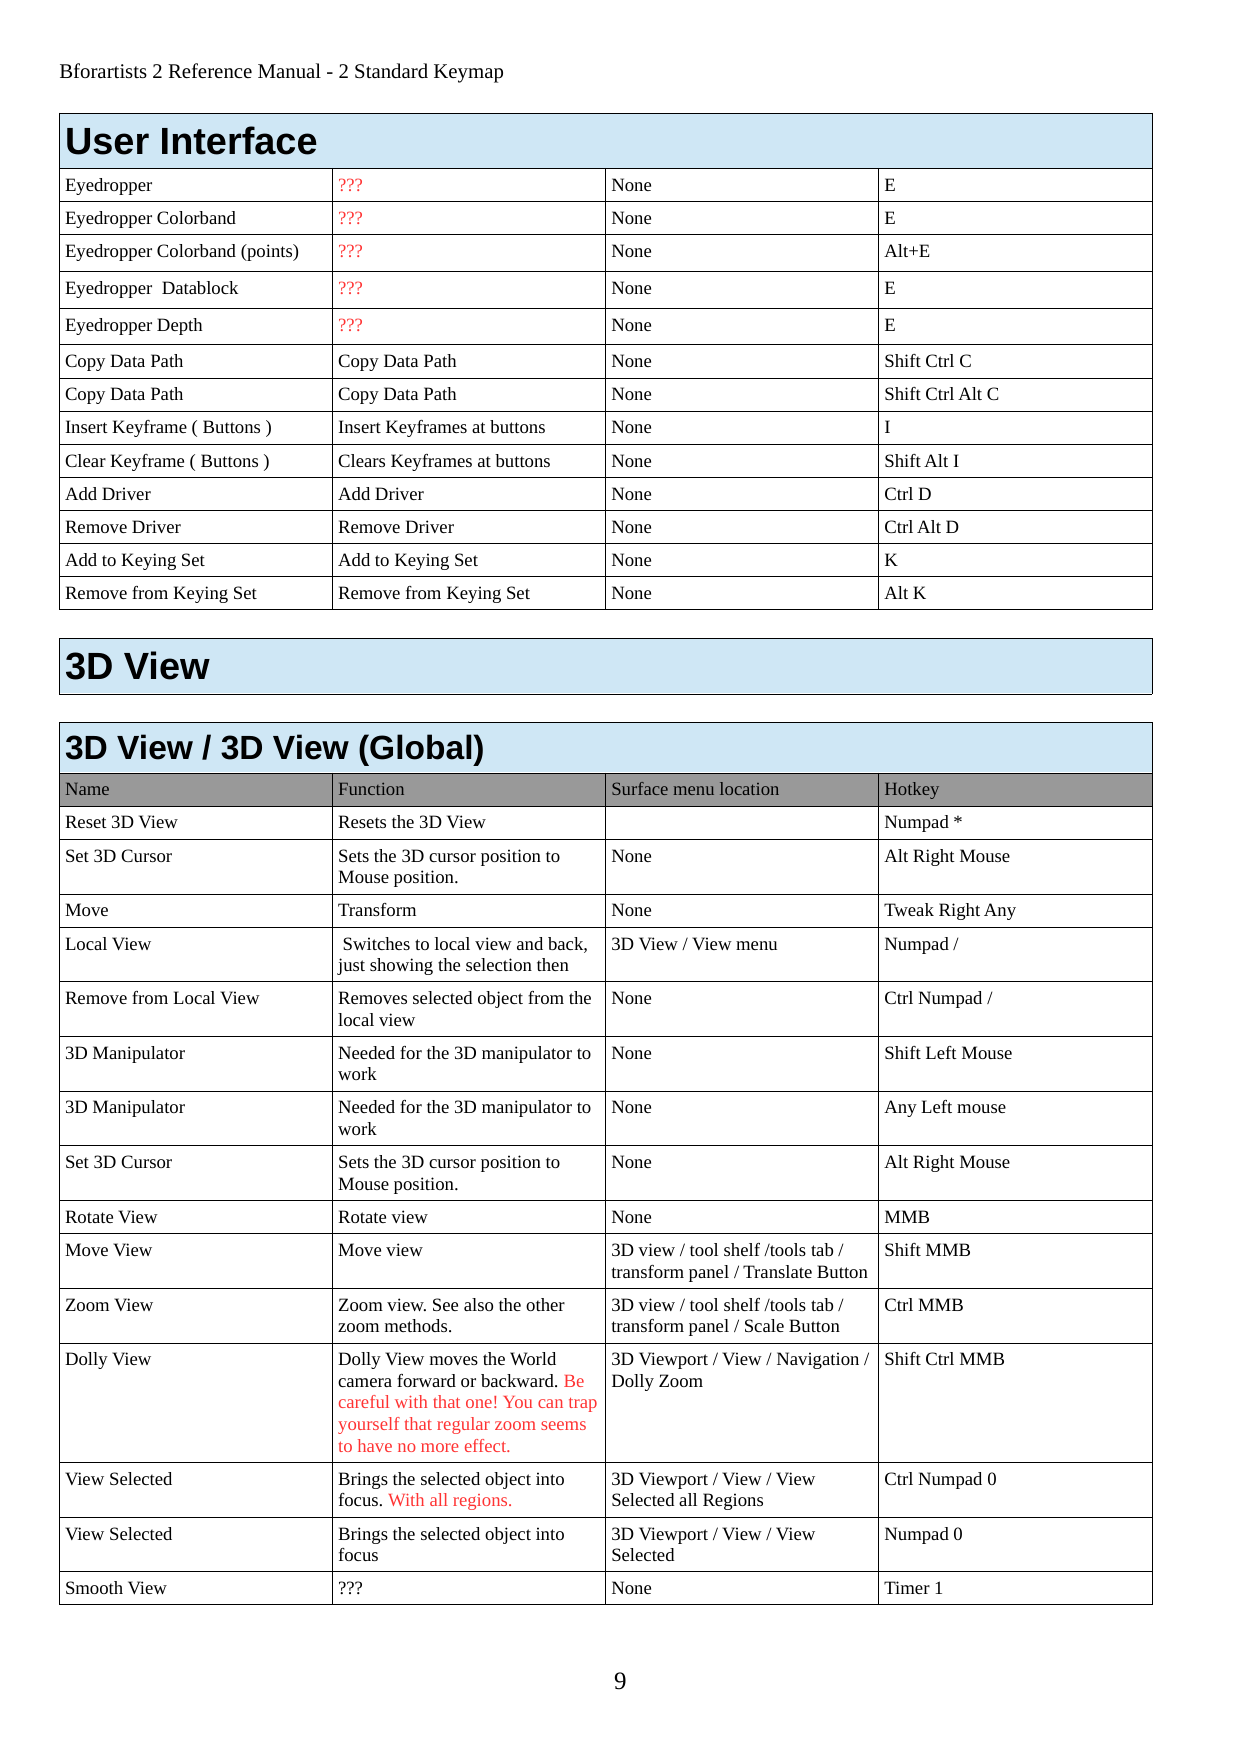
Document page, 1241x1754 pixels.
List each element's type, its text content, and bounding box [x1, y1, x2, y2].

table_cell Shift Ctrl MMB [879, 1344, 1152, 1462]
table_cell None [606, 169, 878, 201]
table_cell None [606, 544, 878, 576]
table_cell Remove Driver [333, 511, 605, 543]
table_cell None [606, 202, 878, 234]
table_cell Move View [60, 1234, 332, 1288]
table_cell Remove from Local View [60, 982, 332, 1036]
table_cell Copy Data Path [60, 379, 332, 411]
table_cell Shift Ctrl C [879, 345, 1152, 377]
table_cell Add to Keying Set [333, 544, 605, 576]
table_cell None [606, 309, 878, 344]
table_cell E [879, 309, 1152, 344]
table_cell Remove from Keying Set [60, 577, 332, 609]
table_cell Shift Ctrl Alt C [879, 379, 1152, 411]
table_cell Transform [333, 895, 605, 927]
table_cell Name [60, 774, 332, 806]
table_header User Interface [60, 114, 1152, 168]
table_cell Shift Left Mouse [879, 1037, 1152, 1091]
table_cell K [879, 544, 1152, 576]
table_cell Sets the 3D cursor position to Mouse position. [333, 840, 605, 893]
table_cell Insert Keyframe ( Buttons ) [60, 412, 332, 444]
table_cell 3D Viewport / View / Navigation / Dolly Zoom [606, 1344, 878, 1462]
table_cell Eyedropper Depth [60, 309, 332, 344]
table_cell E [879, 169, 1152, 201]
table_cell View Selected [60, 1463, 332, 1517]
table_cell Eyedropper Colorband (points) [60, 235, 332, 271]
table_cell Local View [60, 928, 332, 981]
table_cell Alt+E [879, 235, 1152, 271]
table_cell ??? [333, 169, 605, 201]
table_cell Eyedropper [60, 169, 332, 201]
table_cell ??? [333, 1572, 605, 1604]
table_cell ??? [333, 235, 605, 271]
table_cell 3D Manipulator [60, 1092, 332, 1145]
table_cell Brings the selected object into focus. With all regions. [333, 1463, 605, 1517]
table_cell Rotate View [60, 1201, 332, 1233]
table_cell None [606, 1201, 878, 1233]
table_cell Move [60, 895, 332, 927]
table_cell 3D View / View menu [606, 928, 878, 981]
table_cell None [606, 577, 878, 609]
table_cell Copy Data Path [333, 345, 605, 377]
table_cell Function [333, 774, 605, 806]
table_cell Ctrl D [879, 478, 1152, 510]
table_cell None [606, 272, 878, 308]
table_cell Add Driver [60, 478, 332, 510]
table_cell Insert Keyframes at buttons [333, 412, 605, 444]
table_cell Copy Data Path [60, 345, 332, 377]
table_cell Reset 3D View [60, 807, 332, 839]
table_cell 3D Manipulator [60, 1037, 332, 1091]
table_cell Smooth View [60, 1572, 332, 1604]
table_cell I [879, 412, 1152, 444]
table_cell None [606, 412, 878, 444]
table_cell Eyedropper Colorband [60, 202, 332, 234]
table_cell Timer 1 [879, 1572, 1152, 1604]
table_cell Clears Keyframes at buttons [333, 445, 605, 477]
table_cell Removes selected object from the local view [333, 982, 605, 1036]
table_cell 3D view / tool shelf /tools tab / transform panel / Scale Button [606, 1289, 878, 1342]
table_cell Numpad 0 [879, 1518, 1152, 1571]
table_header 3D View / 3D View (Global) [60, 723, 1152, 772]
table_cell Add to Keying Set [60, 544, 332, 576]
table_cell None [606, 445, 878, 477]
table_cell Numpad * [879, 807, 1152, 839]
table_cell Ctrl Numpad 0 [879, 1463, 1152, 1517]
table_cell Needed for the 3D manipulator to work [333, 1037, 605, 1091]
table_cell ??? [333, 309, 605, 344]
table_cell E [879, 202, 1152, 234]
table_cell Ctrl MMB [879, 1289, 1152, 1342]
table_cell Dolly View [60, 1344, 332, 1462]
table_cell Eyedropper Datablock [60, 272, 332, 308]
table_cell Surface menu location [606, 774, 878, 806]
table_cell E [879, 272, 1152, 308]
table_cell None [606, 1572, 878, 1604]
table_cell Numpad / [879, 928, 1152, 981]
table_cell Zoom view. See also the other zoom methods. [333, 1289, 605, 1342]
table_cell None [606, 1146, 878, 1200]
table_cell Switches to local view and back, just showing the selection then [333, 928, 605, 981]
table_cell Dolly View moves the World camera forward or backward. Be careful with that one! You can trap yourself that regular zoom seems to have no more effect. [333, 1344, 605, 1462]
table_cell None [606, 345, 878, 377]
table_cell 3D Viewport / View / View Selected all Regions [606, 1463, 878, 1517]
table_cell MMB [879, 1201, 1152, 1233]
table_cell Any Left mouse [879, 1092, 1152, 1145]
table_cell Sets the 3D cursor position to Mouse position. [333, 1146, 605, 1200]
table_cell View Selected [60, 1518, 332, 1571]
table_header 3D View [60, 639, 1152, 693]
table_cell Clear Keyframe ( Buttons ) [60, 445, 332, 477]
table_cell Set 3D Cursor [60, 1146, 332, 1200]
table_cell Zoom View [60, 1289, 332, 1342]
table_cell Ctrl Numpad / [879, 982, 1152, 1036]
table_cell Brings the selected object into focus [333, 1518, 605, 1571]
table_cell 3D view / tool shelf /tools tab / transform panel / Translate Button [606, 1234, 878, 1288]
table_cell Shift Alt I [879, 445, 1152, 477]
table_cell None [606, 511, 878, 543]
table_cell Resets the 3D View [333, 807, 605, 839]
table_cell ??? [333, 202, 605, 234]
table_cell None [606, 478, 878, 510]
table_cell Remove from Keying Set [333, 577, 605, 609]
table_cell Needed for the 3D manipulator to work [333, 1092, 605, 1145]
table_cell Hotkey [879, 774, 1152, 806]
table_cell Remove Driver [60, 511, 332, 543]
table_cell None [606, 1092, 878, 1145]
table_cell Rotate view [333, 1201, 605, 1233]
table_cell None [606, 235, 878, 271]
table_cell Ctrl Alt D [879, 511, 1152, 543]
table_cell None [606, 982, 878, 1036]
table_cell None [606, 379, 878, 411]
table_cell None [606, 895, 878, 927]
table_cell [606, 807, 878, 839]
table_cell Tweak Right Any [879, 895, 1152, 927]
table_cell Move view [333, 1234, 605, 1288]
table_cell Copy Data Path [333, 379, 605, 411]
table_cell Shift MMB [879, 1234, 1152, 1288]
table_cell ??? [333, 272, 605, 308]
table_cell Alt Right Mouse [879, 1146, 1152, 1200]
table_cell None [606, 840, 878, 893]
table_cell Add Driver [333, 478, 605, 510]
table_cell Set 3D Cursor [60, 840, 332, 893]
table_cell Alt K [879, 577, 1152, 609]
table_cell 3D Viewport / View / View Selected [606, 1518, 878, 1571]
table_cell Alt Right Mouse [879, 840, 1152, 893]
table_cell None [606, 1037, 878, 1091]
